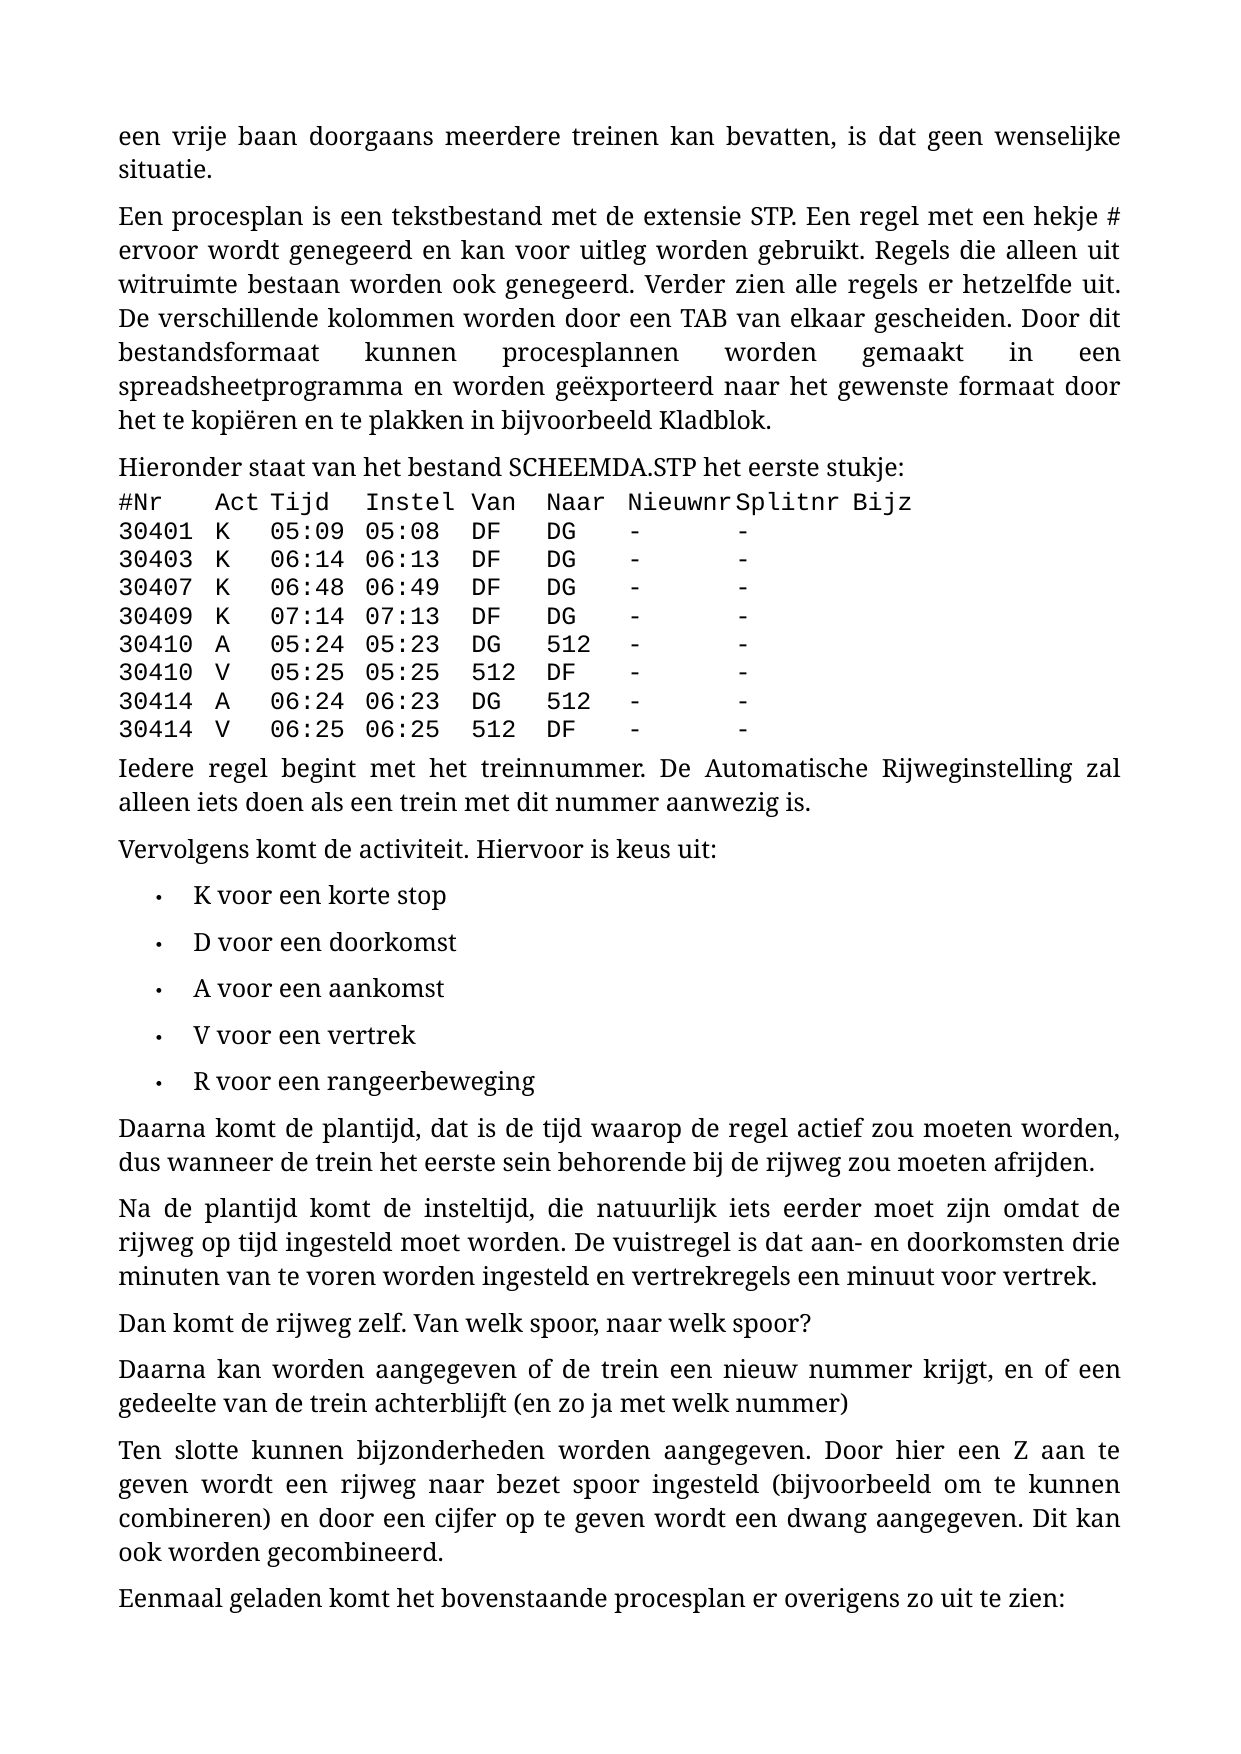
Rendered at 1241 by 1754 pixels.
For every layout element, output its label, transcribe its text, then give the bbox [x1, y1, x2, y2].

text 30403 K 06:14 06:13 DF DG - - [118, 547, 1122, 575]
list D voor een doorkomst [156, 924, 1122, 958]
text 30401 K 05:09 05:08 DF DG - - [118, 518, 1122, 547]
text 30409 K 07:14 07:13 DF DG - - [118, 603, 1122, 632]
list A voor een aankomst [156, 971, 1122, 1005]
text Dan komt de rijweg zelf. Van welk spoor, naar welk spoor? [118, 1305, 1122, 1339]
text Iedere regel begint met het treinnummer. De Automatische Rijweginstelling zal alleen iets doen als een trein met dit nummer aanwezig is. [118, 751, 1122, 819]
text een vrije baan doorgaans meerdere treinen kan bevatten, is dat geen wenselijke situatie. [118, 118, 1122, 186]
text 30410 A 05:24 05:23 DG 512 - - [118, 632, 1122, 660]
text Vervolgens komt de activiteit. Hiervoor is keus uit: [118, 831, 1122, 866]
text Ten slotte kunnen bijzonderheden worden aangegeven. Door hier een Z aan te geven wordt een rijweg naar bezet spoor ingesteld (bijvoorbeeld om te kunnen combineren) en door een cijfer op te geven wordt een dwang aangegeven. Dit kan ook worden gecombineerd. [118, 1432, 1122, 1568]
text 30407 K 06:48 06:49 DF DG - - [118, 575, 1122, 603]
list R voor een rangeerbeweging [156, 1064, 1122, 1098]
text Daarna komt de plantijd, dat is de tijd waarop de regel actief zou moeten worden, dus wanneer de trein het eerste sein behorende bij de rijweg zou moeten afrijden. [118, 1110, 1122, 1178]
text Eenmaal geladen komt het bovenstaande procesplan er overigens zo uit te zien: [118, 1581, 1122, 1615]
text Een procesplan is een tekstbestand met de extensie STP. Een regel met een hekje # ervoor wordt genegeerd en kan voor uitleg worden gebruikt. Regels die alleen uit witruimte bestaan worden ook genegeerd. Verder zien alle regels er hetzelfde uit. De verschillende kolommen worden door een TAB van elkaar gescheiden. Door dit bestandsformaat kunnen procesplannen worden gemaakt in een spreadsheetprogramma en worden geëxporteerd naar het gewenste formaat door het te kopiëren en te plakken in bijvoorbeeld Kladblok. [118, 199, 1122, 437]
text #Nr Act Tijd Instel Van Naar Nieuwnr Splitnr Bijz [118, 490, 1122, 518]
text Hieronder staat van het bestand SCHEEMDA.STP het eerste stukje: [118, 449, 1122, 483]
list V voor een vertrek [156, 1017, 1122, 1051]
text 30410 V 05:25 05:25 512 DF - - [118, 660, 1122, 688]
list K voor een korte stop [156, 878, 1122, 912]
text Na de plantijd komt de insteltijd, die natuurlijk iets eerder moet zijn omdat de rijweg op tijd ingesteld moet worden. De vuistregel is dat aan- en doorkomsten drie minuten van te voren worden ingesteld en vertrekregels een minuut voor vertrek. [118, 1191, 1122, 1293]
text 30414 V 06:25 06:25 512 DF - - [118, 717, 1122, 745]
text Daarna kan worden aangegeven of de trein een nieuw nummer krijgt, en of een gedeelte van de trein achterblijft (en zo ja met welk nummer) [118, 1352, 1122, 1420]
text 30414 A 06:24 06:23 DG 512 - - [118, 688, 1122, 717]
